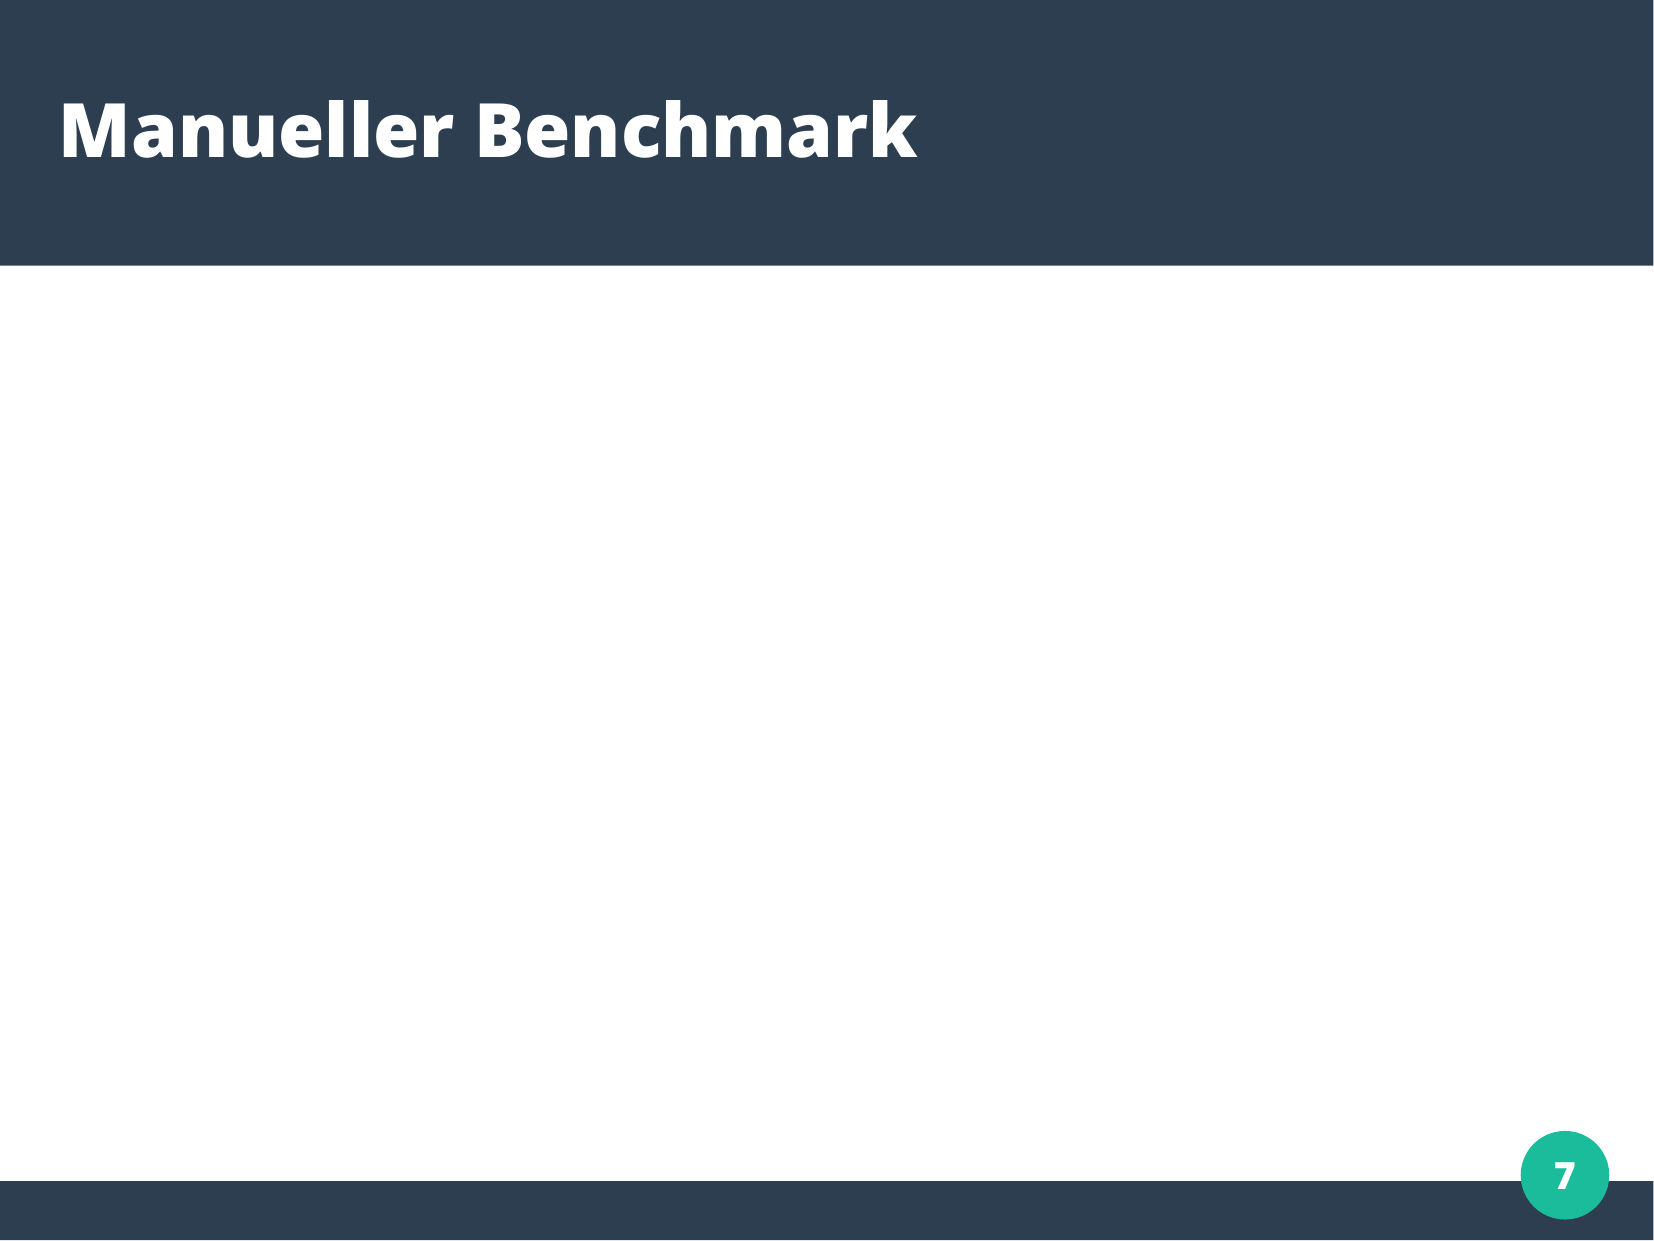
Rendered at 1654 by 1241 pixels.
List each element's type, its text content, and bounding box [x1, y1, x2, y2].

title Manueller Benchmark [59, 49, 1595, 207]
